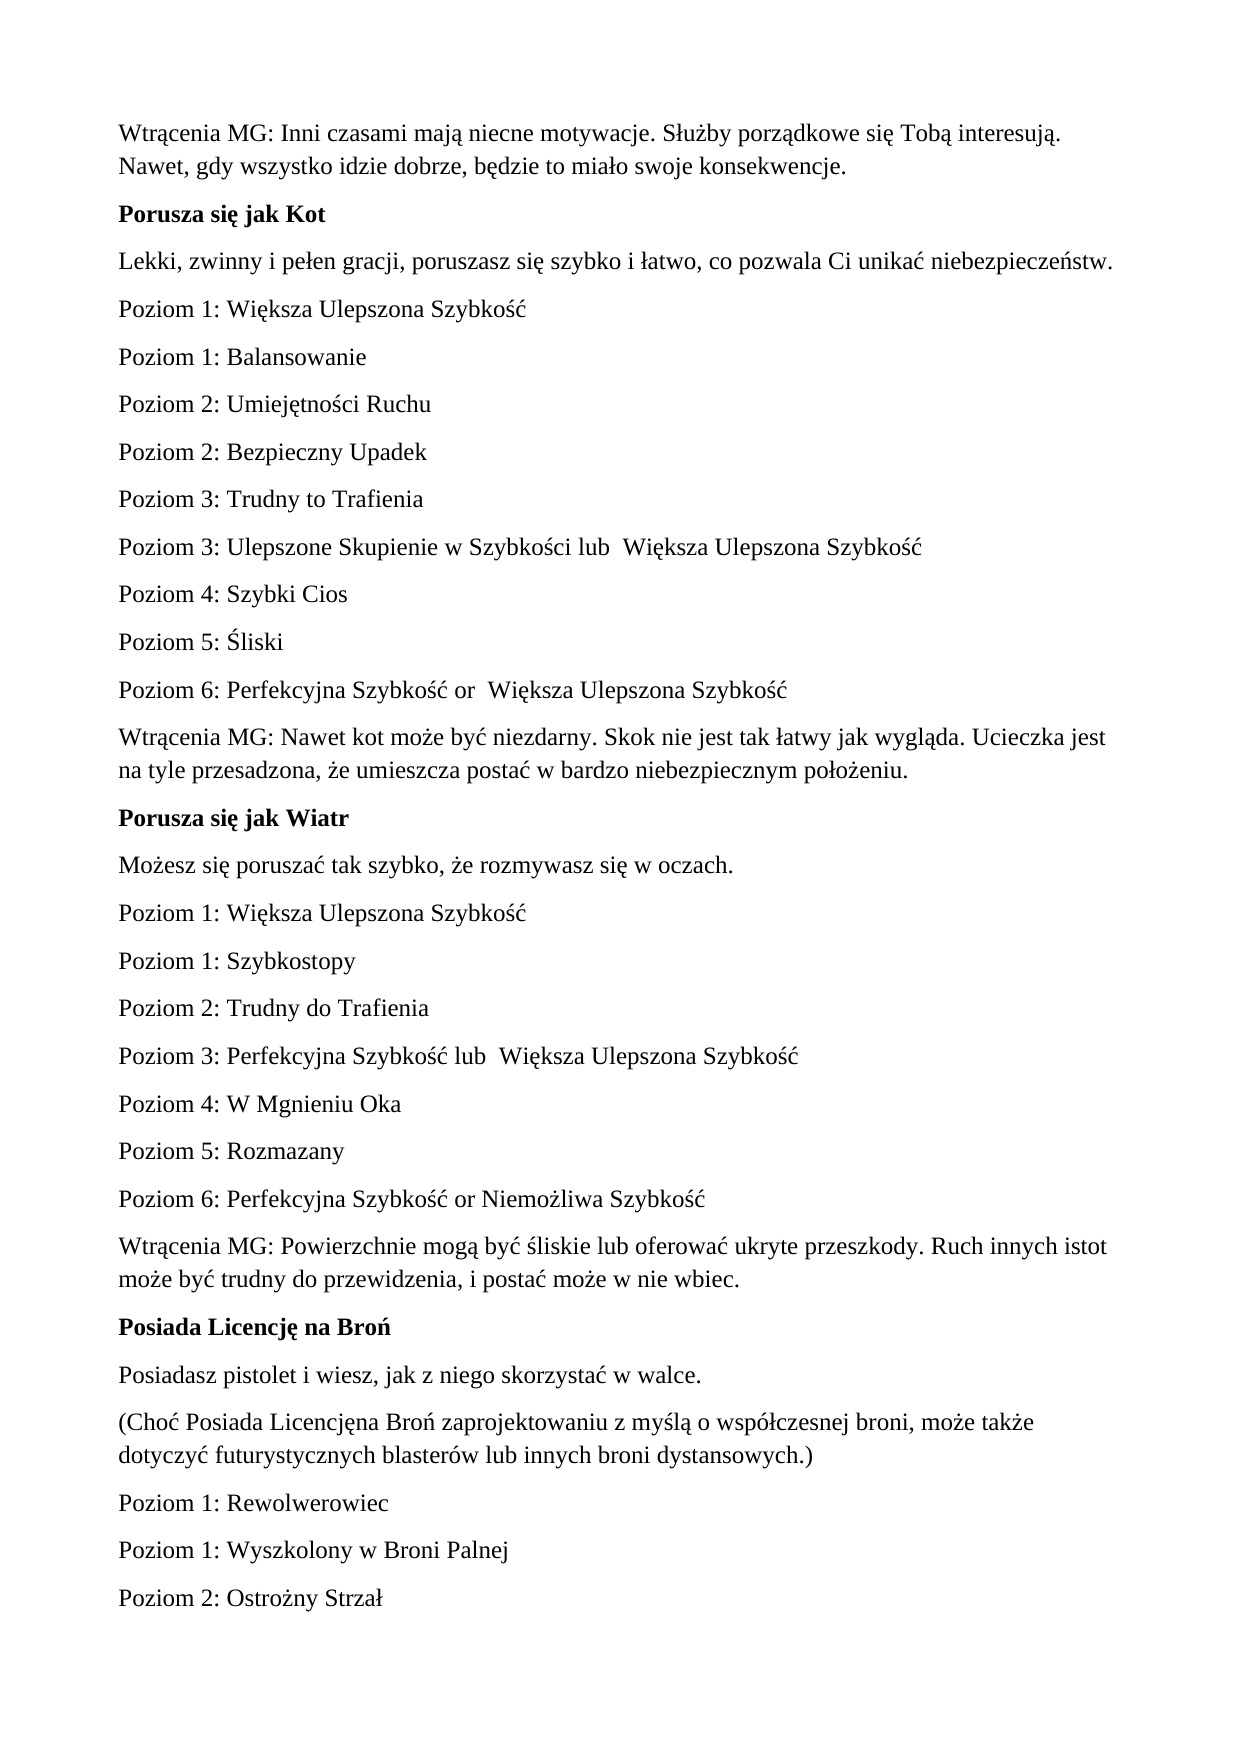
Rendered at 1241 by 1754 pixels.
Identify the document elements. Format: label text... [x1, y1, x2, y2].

text Lekki, zwinny i pełen gracji, poruszasz się szybko i łatwo, co pozwala Ci unikać niebezpieczeństw. [118, 246, 1122, 275]
text Poziom 2: Umiejętności Ruchu [118, 389, 1122, 418]
text Porusza się jak Kot [118, 199, 1122, 227]
text Poziom 1: Większa Ulepszona Szybkość [118, 898, 1122, 927]
text Poziom 1: Balansowanie [118, 342, 1122, 370]
text Poziom 4: Szybki Cios [118, 579, 1122, 608]
text Poziom 2: Bezpieczny Upadek [118, 437, 1122, 466]
text Poziom 1: Szybkostopy [118, 946, 1122, 974]
text Porusza się jak Wiatr [118, 803, 1122, 832]
text Poziom 3: Ulepszone Skupienie w Szybkości lub Większa Ulepszona Szybkość [118, 532, 1122, 561]
text Posiadasz pistolet i wiesz, jak z niego skorzystać w walce. [118, 1360, 1122, 1388]
text Posiada Licencję na Broń [118, 1312, 1122, 1341]
text Poziom 3: Perfekcyjna Szybkość lub Większa Ulepszona Szybkość [118, 1041, 1122, 1070]
text Poziom 1: Większa Ulepszona Szybkość [118, 294, 1122, 323]
text Poziom 5: Śliski [118, 627, 1122, 656]
text Poziom 5: Rozmazany [118, 1136, 1122, 1165]
text Poziom 1: Rewolwerowiec [118, 1488, 1122, 1517]
text Poziom 6: Perfekcyjna Szybkość or Większa Ulepszona Szybkość [118, 675, 1122, 703]
text Poziom 2: Trudny do Trafienia [118, 993, 1122, 1022]
text Wtrącenia MG: Powierzchnie mogą być śliskie lub oferować ukryte przeszkody. Ruch innych istot może być trudny do przewidzenia, i postać może w nie wbiec. [118, 1231, 1122, 1293]
text (Choć Posiada Licencjęna Broń zaprojektowaniu z myślą o współczesnej broni, może także dotyczyć futurystycznych blasterów lub innych broni dystansowych.) [118, 1407, 1122, 1469]
text Poziom 6: Perfekcyjna Szybkość or Niemożliwa Szybkość [118, 1184, 1122, 1213]
text Poziom 4: W Mgnieniu Oka [118, 1089, 1122, 1117]
text Poziom 3: Trudny to Trafienia [118, 484, 1122, 513]
text Wtrącenia MG: Nawet kot może być niezdarny. Skok nie jest tak łatwy jak wygląda. Ucieczka jest na tyle przesadzona, że umieszcza postać w bardzo niebezpiecznym położeniu. [118, 722, 1122, 784]
text Wtrącenia MG: Inni czasami mają niecne motywacje. Służby porządkowe się Tobą interesują. Nawet, gdy wszystko idzie dobrze, będzie to miało swoje konsekwencje. [118, 118, 1122, 180]
text Możesz się poruszać tak szybko, że rozmywasz się w oczach. [118, 851, 1122, 879]
text Poziom 1: Wyszkolony w Broni Palnej [118, 1536, 1122, 1564]
text Poziom 2: Ostrożny Strzał [118, 1583, 1122, 1612]
